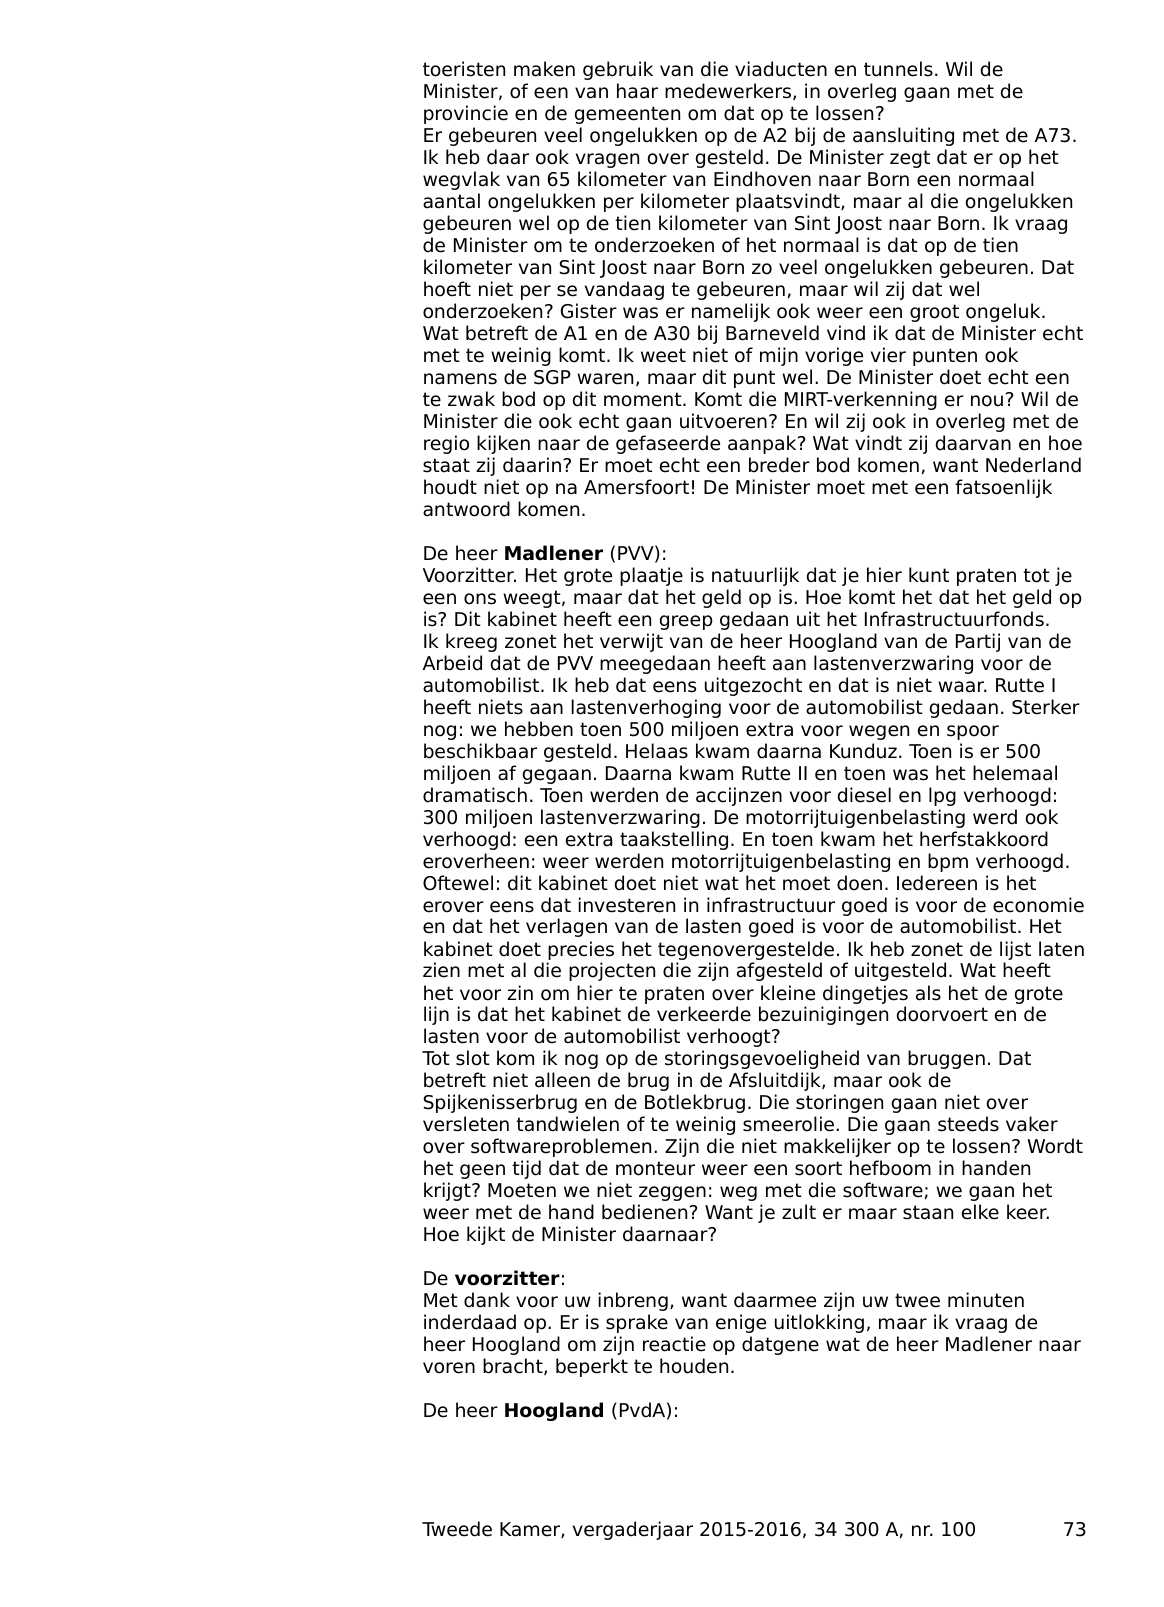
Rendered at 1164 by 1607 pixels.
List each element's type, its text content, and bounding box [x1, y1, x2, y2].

text Ik kreeg zonet het verwijt van de heer Hoogland van de Partij van de Arbeid dat de PVV meegedaan heeft aan lastenverzwaring voor de automobilist. Ik heb dat eens uitgezocht en dat is niet waar. Rutte I heeft niets aan lastenverhoging voor de automobilist gedaan. Sterker nog: we hebben toen 500 miljoen extra voor wegen en spoor beschikbaar gesteld. Helaas kwam daarna Kunduz. Toen is er 500 miljoen af gegaan. Daarna kwam Rutte II en toen was het helemaal dramatisch. Toen werden de accijnzen voor diesel en lpg verhoogd: 300 miljoen lastenverzwaring. De motorrijtuigenbelasting werd ook verhoogd: een extra taakstelling. En toen kwam het herfstakkoord eroverheen: weer werden motorrijtuigenbelasting en bpm verhoogd. Oftewel: dit kabinet doet niet wat het moet doen. Iedereen is het erover eens dat investeren in infrastructuur goed is voor de economie en dat het verlagen van de lasten goed is voor de automobilist. Het kabinet doet precies het tegenovergestelde. Ik heb zonet de lijst laten zien met al die projecten die zijn afgesteld of uitgesteld. Wat heeft het voor zin om hier te praten over kleine dingetjes als het de grote lijn is dat het kabinet de verkeerde bezuinigingen doorvoert en de lasten voor de automobilist verhoogt? [422, 631, 1087, 1048]
text toeristen maken gebruik van die viaducten en tunnels. Wil de Minister, of een van haar medewerkers, in overleg gaan met de provincie en de gemeenten om dat op te lossen? [422, 59, 1087, 125]
text De heer Madlener (PVV): [422, 543, 1087, 565]
text De voorzitter: [422, 1268, 1087, 1290]
text Er gebeuren veel ongelukken op de A2 bij de aansluiting met de A73. Ik heb daar ook vragen over gesteld. De Minister zegt dat er op het wegvlak van 65 kilometer van Eindhoven naar Born een normaal aantal ongelukken per kilometer plaatsvindt, maar al die ongelukken gebeuren wel op de tien kilometer van Sint Joost naar Born. Ik vraag de Minister om te onderzoeken of het normaal is dat op de tien kilometer van Sint Joost naar Born zo veel ongelukken gebeuren. Dat hoeft niet per se vandaag te gebeuren, maar wil zij dat wel onderzoeken? Gister was er namelijk ook weer een groot ongeluk. [422, 125, 1087, 323]
text Voorzitter. Het grote plaatje is natuurlijk dat je hier kunt praten tot je een ons weegt, maar dat het geld op is. Hoe komt het dat het geld op is? Dit kabinet heeft een greep gedaan uit het Infrastructuurfonds. [422, 565, 1087, 631]
text Met dank voor uw inbreng, want daarmee zijn uw twee minuten inderdaad op. Er is sprake van enige uitlokking, maar ik vraag de heer Hoogland om zijn reactie op datgene wat de heer Madlener naar voren bracht, beperkt te houden. [422, 1290, 1087, 1378]
text Wat betreft de A1 en de A30 bij Barneveld vind ik dat de Minister echt met te weinig komt. Ik weet niet of mijn vorige vier punten ook namens de SGP waren, maar dit punt wel. De Minister doet echt een te zwak bod op dit moment. Komt die MIRT-verkenning er nou? Wil de Minister die ook echt gaan uitvoeren? En wil zij ook in overleg met de regio kijken naar de gefaseerde aanpak? Wat vindt zij daarvan en hoe staat zij daarin? Er moet echt een breder bod komen, want Nederland houdt niet op na Amersfoort! De Minister moet met een fatsoenlijk antwoord komen. [422, 323, 1087, 521]
text De heer Hoogland (PvdA): [422, 1400, 1087, 1422]
text Tot slot kom ik nog op de storingsgevoeligheid van bruggen. Dat betreft niet alleen de brug in de Afsluitdijk, maar ook de Spijkenisserbrug en de Botlekbrug. Die storingen gaan niet over versleten tandwielen of te weinig smeerolie. Die gaan steeds vaker over softwareproblemen. Zijn die niet makkelijker op te lossen? Wordt het geen tijd dat de monteur weer een soort hefboom in handen krijgt? Moeten we niet zeggen: weg met die software; we gaan het weer met de hand bedienen? Want je zult er maar staan elke keer. Hoe kijkt de Minister daarnaar? [422, 1048, 1087, 1246]
